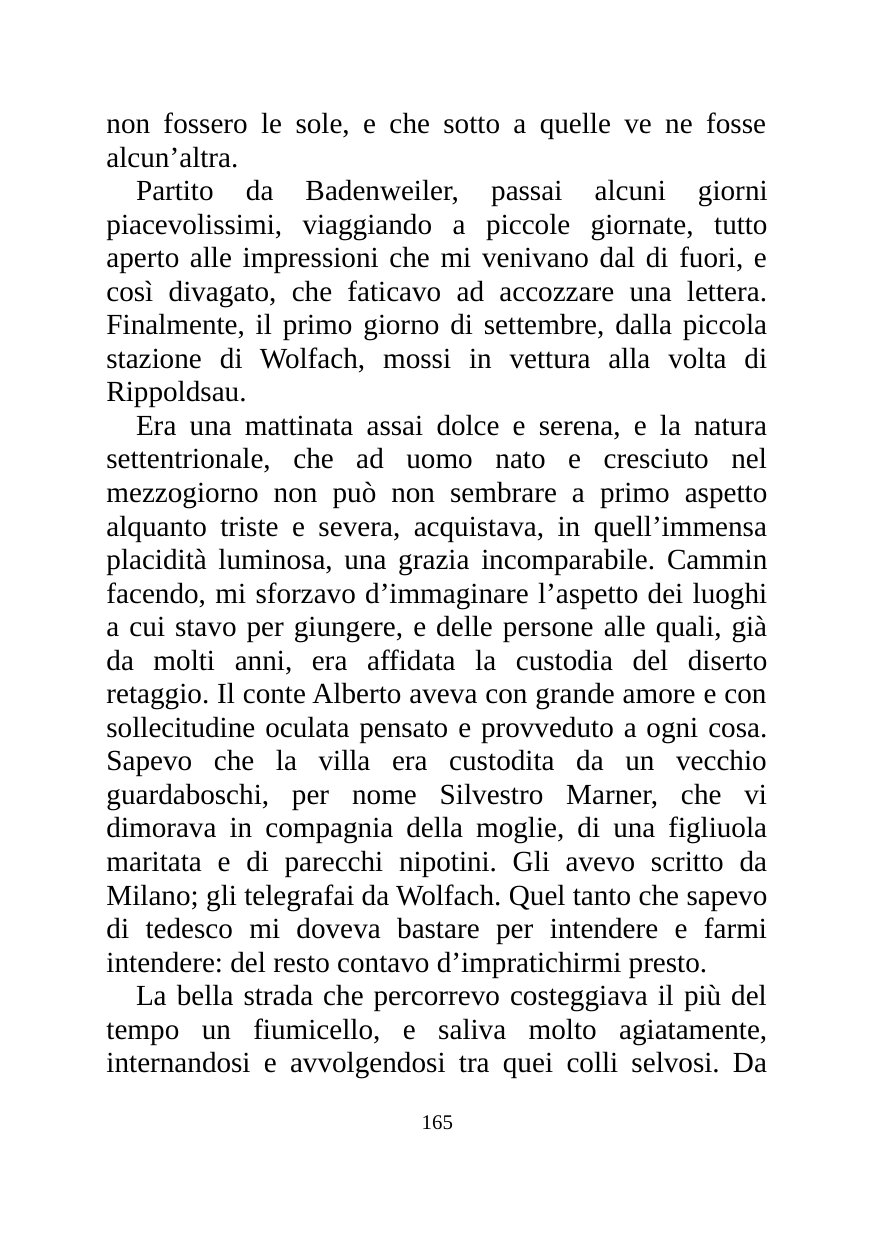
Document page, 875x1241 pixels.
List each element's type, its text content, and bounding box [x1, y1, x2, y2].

text non fossero le sole, e che sotto a quelle ve ne fosse alcun’altra. [106, 106, 768, 173]
text La bella strada che percorrevo costeggiava il più del tempo un fiumicello, e saliva molto agiatamente, internandosi e avvolgendosi tra quei colli selvosi. Da [106, 978, 768, 1079]
text Era una mattinata assai dolce e serena, e la natura settentrionale, che ad uomo nato e cresciuto nel mezzogiorno non può non sembrare a primo aspetto alquanto triste e severa, acquistava, in quell’immensa placidità luminosa, una grazia incomparabile. Cammin facendo, mi sforzavo d’immaginare l’aspetto dei luoghi a cui stavo per giungere, e delle persone alle quali, già da molti anni, era affidata la custodia del diserto retaggio. Il conte Alberto aveva con grande amore e con sollecitudine oculata pensato e provveduto a ogni cosa. Sapevo che la villa era custodita da un vecchio guardaboschi, per nome Silvestro Marner, che vi dimorava in compagnia della moglie, di una figliuola maritata e di parecchi nipotini. Gli avevo scritto da Milano; gli telegrafai da Wolfach. Quel tanto che sapevo di tedesco mi doveva bastare per intendere e farmi intendere: del resto contavo d’impratichirmi presto. [106, 408, 768, 978]
text Partito da Badenweiler, passai alcuni giorni piacevolissimi, viaggiando a piccole giornate, tutto aperto alle impressioni che mi venivano dal di fuori, e così divagato, che faticavo ad accozzare una lettera. Finalmente, il primo giorno di settembre, dalla piccola stazione di Wolfach, mossi in vettura alla volta di Rippoldsau. [106, 173, 768, 408]
